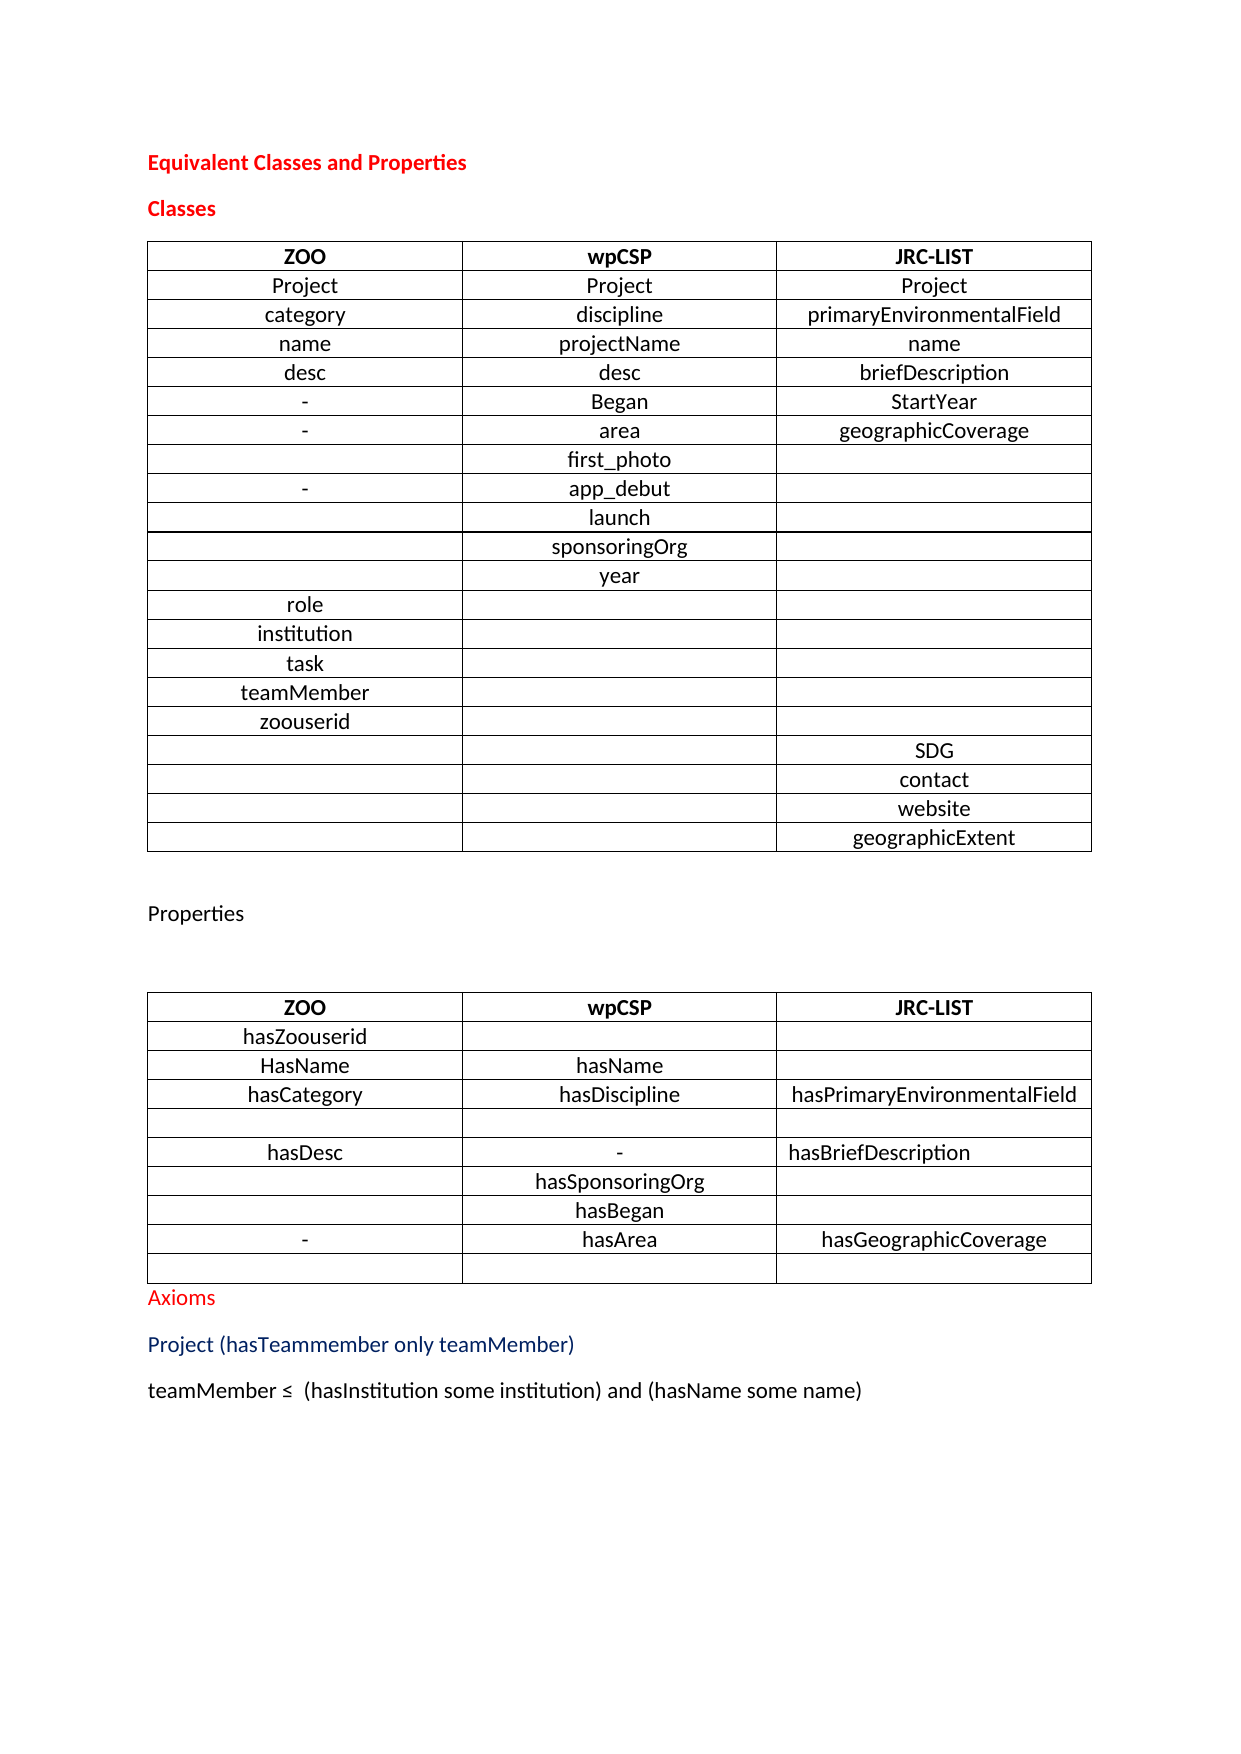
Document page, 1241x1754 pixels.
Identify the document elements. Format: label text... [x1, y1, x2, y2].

table_cell name [777, 329, 1091, 357]
table_cell SDG [777, 736, 1091, 764]
table_cell name [148, 329, 462, 357]
table_cell [777, 1167, 1091, 1195]
table_cell [463, 736, 776, 764]
table_cell Project [463, 271, 776, 299]
table_header wpCSP [463, 242, 776, 270]
table_cell HasName [148, 1051, 462, 1079]
text Classes [148, 194, 1093, 222]
table_cell [777, 474, 1091, 502]
text Equivalent Classes and Properties [148, 148, 1093, 176]
table_cell [463, 707, 776, 735]
table_cell projectName [463, 329, 776, 357]
table_cell [148, 1167, 462, 1195]
table_cell area [463, 416, 776, 444]
table_cell [777, 707, 1091, 735]
table_cell [463, 765, 776, 793]
table_cell category [148, 300, 462, 328]
table_cell [463, 591, 776, 618]
table_cell hasDiscipline [463, 1080, 776, 1108]
table_cell - [148, 416, 462, 444]
table_cell [148, 533, 462, 560]
table_cell contact [777, 765, 1091, 793]
table_cell hasZoouserid [148, 1022, 462, 1050]
table_cell - [148, 1225, 462, 1253]
table_cell hasArea [463, 1225, 776, 1253]
table_cell [777, 678, 1091, 706]
table_cell zoouserid [148, 707, 462, 735]
table_cell - [148, 387, 462, 415]
table_cell [777, 503, 1091, 531]
table_cell [463, 823, 776, 851]
table_cell hasSponsoringOrg [463, 1167, 776, 1195]
table_cell [463, 649, 776, 677]
table_header JRC-LIST [777, 242, 1091, 270]
table_cell app_debut [463, 474, 776, 502]
table_cell briefDescription [777, 358, 1091, 386]
table_cell Project [148, 271, 462, 299]
table_header JRC-LIST [777, 993, 1091, 1021]
table_cell - [463, 1138, 776, 1166]
table_cell StartYear [777, 387, 1091, 415]
table_cell [148, 1254, 462, 1282]
table_cell hasDesc [148, 1138, 462, 1166]
table_cell hasPrimaryEnvironmentalField [777, 1080, 1091, 1108]
table_cell hasBriefDescription [777, 1138, 1091, 1166]
table_cell [148, 503, 462, 531]
table_cell hasGeographicCoverage [777, 1225, 1091, 1253]
table_cell discipline [463, 300, 776, 328]
table_cell geographicExtent [777, 823, 1091, 851]
table_cell [463, 1109, 776, 1137]
table_header ZOO [148, 993, 462, 1021]
table_cell website [777, 794, 1091, 822]
table_cell role [148, 591, 462, 618]
table_cell [148, 1109, 462, 1137]
table_cell institution [148, 620, 462, 648]
table_cell launch [463, 503, 776, 531]
table_cell first_photo [463, 445, 776, 473]
table_cell Project [777, 271, 1091, 299]
table_cell [148, 561, 462, 589]
table_cell sponsoringOrg [463, 533, 776, 560]
table_cell hasBegan [463, 1196, 776, 1224]
table_header ZOO [148, 242, 462, 270]
table_cell [463, 794, 776, 822]
table_cell year [463, 561, 776, 589]
text Project (hasTeammember only teamMember) [148, 1330, 1093, 1358]
table_cell [777, 1051, 1091, 1079]
table_cell [777, 445, 1091, 473]
text teamMember ≤ (hasInstitution some institution) and (hasName some name) [148, 1377, 1093, 1404]
table_cell [777, 1254, 1091, 1282]
table_cell hasCategory [148, 1080, 462, 1108]
table_cell desc [463, 358, 776, 386]
table_cell teamMember [148, 678, 462, 706]
table_cell [777, 1196, 1091, 1224]
table_cell [463, 620, 776, 648]
table_cell geographicCoverage [777, 416, 1091, 444]
table_cell [148, 823, 462, 851]
table_cell primaryEnvironmentalField [777, 300, 1091, 328]
table_cell [777, 561, 1091, 589]
text Properties [148, 899, 1093, 927]
table_cell [148, 794, 462, 822]
table_cell [777, 1022, 1091, 1050]
table_cell [148, 765, 462, 793]
table_cell Began [463, 387, 776, 415]
table_cell [463, 678, 776, 706]
table_cell [148, 1196, 462, 1224]
table_cell [777, 620, 1091, 648]
table_cell - [148, 474, 462, 502]
table_cell [463, 1022, 776, 1050]
table_cell task [148, 649, 462, 677]
table_header wpCSP [463, 993, 776, 1021]
table_cell [777, 1109, 1091, 1137]
table_cell desc [148, 358, 462, 386]
table_cell [777, 649, 1091, 677]
table_cell [148, 445, 462, 473]
text Axioms [148, 1283, 1093, 1311]
table_cell hasName [463, 1051, 776, 1079]
table_cell [463, 1254, 776, 1282]
table_cell [777, 591, 1091, 618]
table_cell [148, 736, 462, 764]
table_cell [777, 533, 1091, 560]
